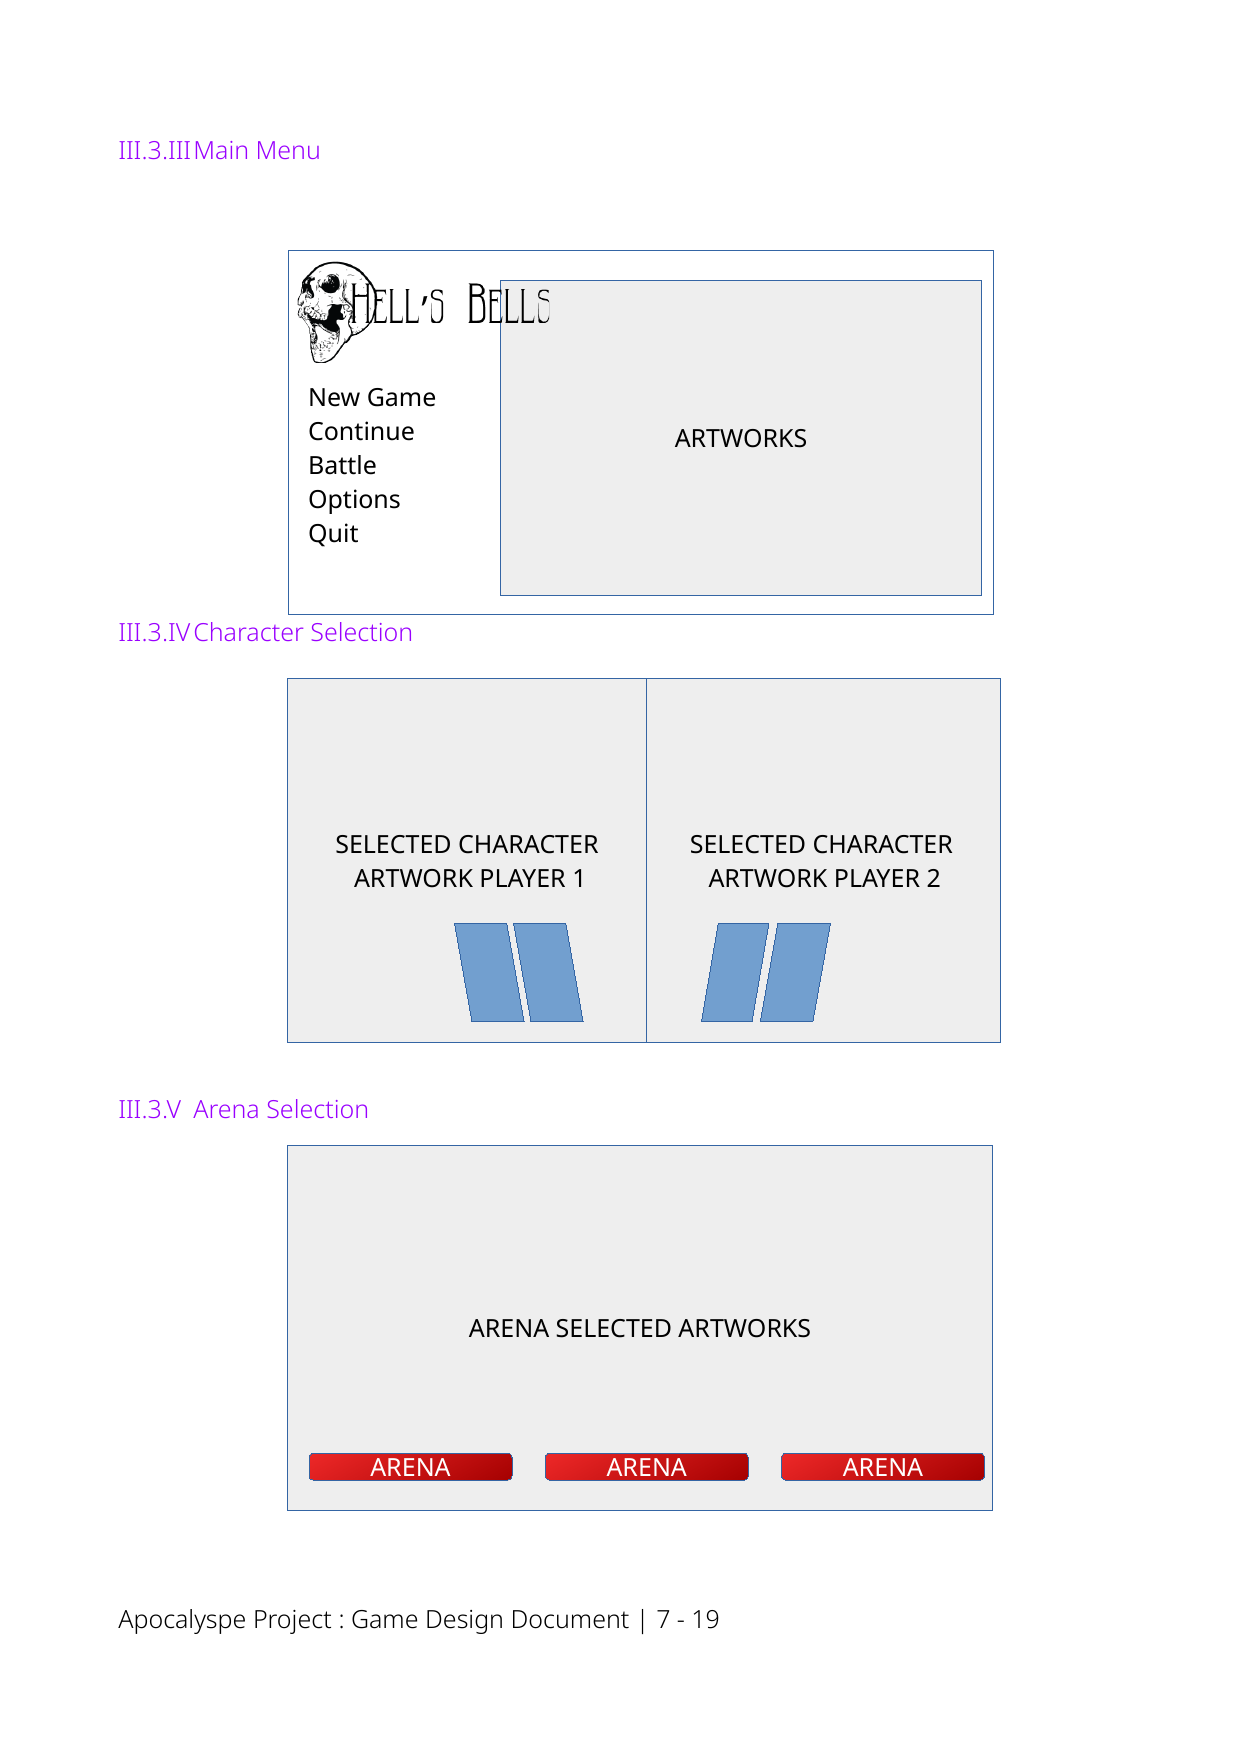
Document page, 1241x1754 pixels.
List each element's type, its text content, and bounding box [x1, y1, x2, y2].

subtitle Character Selection [118, 249, 1122, 649]
subtitle Arena Selection [118, 1091, 1122, 1125]
subtitle Main Menu [118, 133, 1122, 167]
